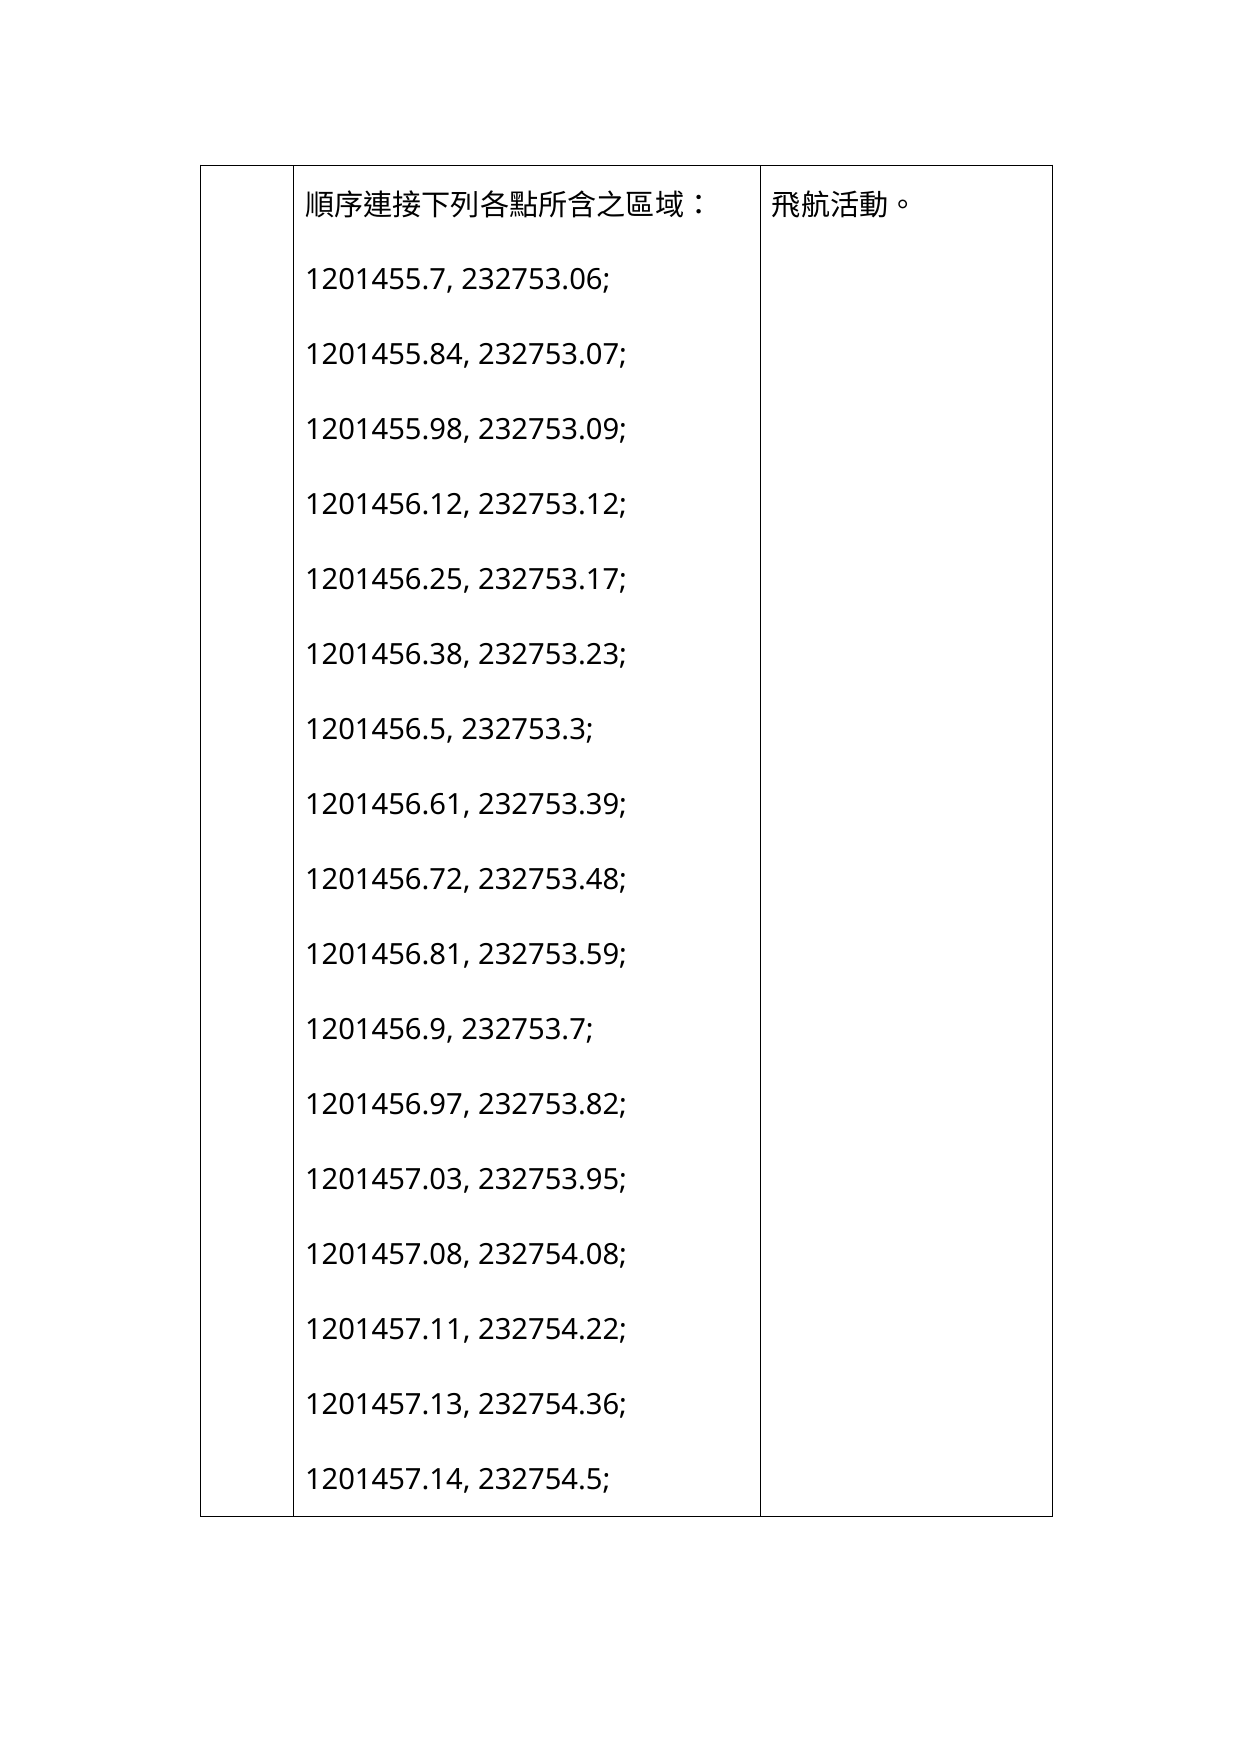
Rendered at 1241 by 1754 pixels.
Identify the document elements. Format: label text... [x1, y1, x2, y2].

table_cell [201, 166, 293, 1516]
table_cell 飛航活動。 [761, 166, 1052, 1516]
table_cell 順序連接下列各點所含之區域： 1201455.7, 232753.06; 1201455.84, 232753.07; 1201455.98, 232753.09; 1201456.12, 232753.12; 1201456.25, 232753.17; 1201456.38, 232753.23; 1201456.5, 232753.3; 1201456.61, 232753.39; 1201456.72, 232753.48; 1201456.81, 232753.59; 1201456.9, 232753.7; 1201456.97, 232753.82; 1201457.03, 232753.95; 1201457.08, 232754.08; 1201457.11, 232754.22; 1201457.13, 232754.36; 1201457.14, 232754.5; [294, 166, 760, 1516]
